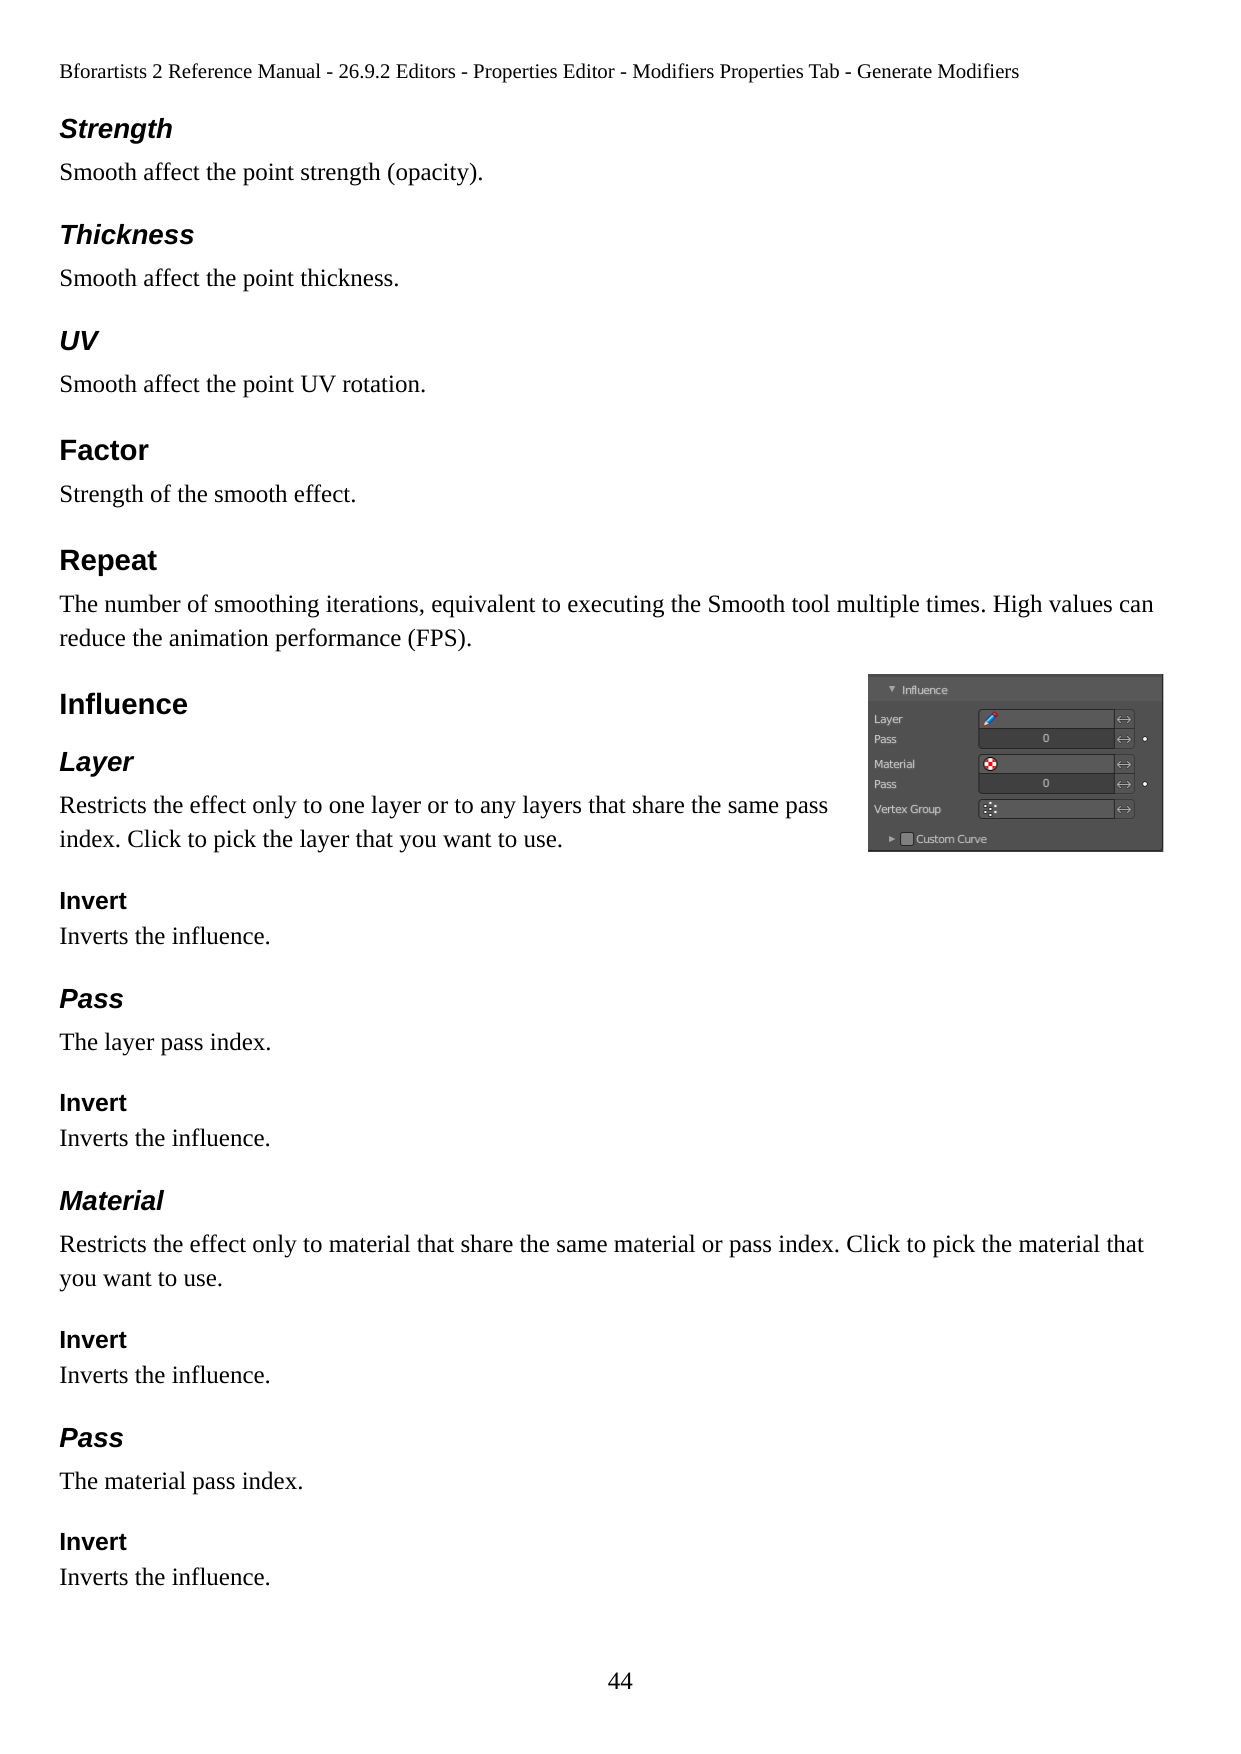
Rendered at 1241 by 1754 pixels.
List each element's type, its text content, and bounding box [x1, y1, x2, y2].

text Inverts the influence. [59, 921, 1181, 949]
text The layer pass index. [59, 1027, 1181, 1055]
subtitle Pass [59, 1421, 1181, 1453]
text The material pass index. [59, 1466, 1181, 1494]
subtitle Layer [59, 746, 868, 777]
text Smooth affect the point UV rotation. [59, 369, 1181, 398]
subtitle [1164, 687, 1181, 721]
subtitle Repeat [59, 542, 1181, 576]
subtitle Influence [59, 687, 868, 721]
text Restricts the effect only to material that share the same material or pass index. Click to pick the material that you want to use. [59, 1229, 1181, 1292]
subtitle Invert [59, 886, 1181, 914]
subtitle Invert [59, 1325, 1181, 1353]
subtitle Factor [59, 432, 1181, 466]
text The number of smoothing iterations, equivalent to executing the Smooth tool multiple times. High values can reduce the animation performance (FPS). [59, 589, 1181, 652]
subtitle [1164, 746, 1181, 777]
text Smooth affect the point thickness. [59, 263, 1181, 292]
text Smooth affect the point strength (opacity). [59, 157, 1181, 186]
text Restricts the effect only to one layer or to any layers that share the same pass index. Click to pick the layer that you want to use. [59, 790, 1181, 853]
text Strength of the smooth effect. [59, 479, 1181, 507]
subtitle Pass [59, 982, 1181, 1014]
picture [868, 674, 1164, 852]
subtitle Thickness [59, 218, 1181, 250]
subtitle Strength [59, 113, 1181, 144]
text Inverts the influence. [59, 1360, 1181, 1388]
subtitle Material [59, 1184, 1181, 1216]
subtitle Invert [59, 1527, 1181, 1556]
subtitle Invert [59, 1088, 1181, 1117]
subtitle UV [59, 324, 1181, 356]
text Inverts the influence. [59, 1562, 1181, 1591]
text Inverts the influence. [59, 1123, 1181, 1152]
